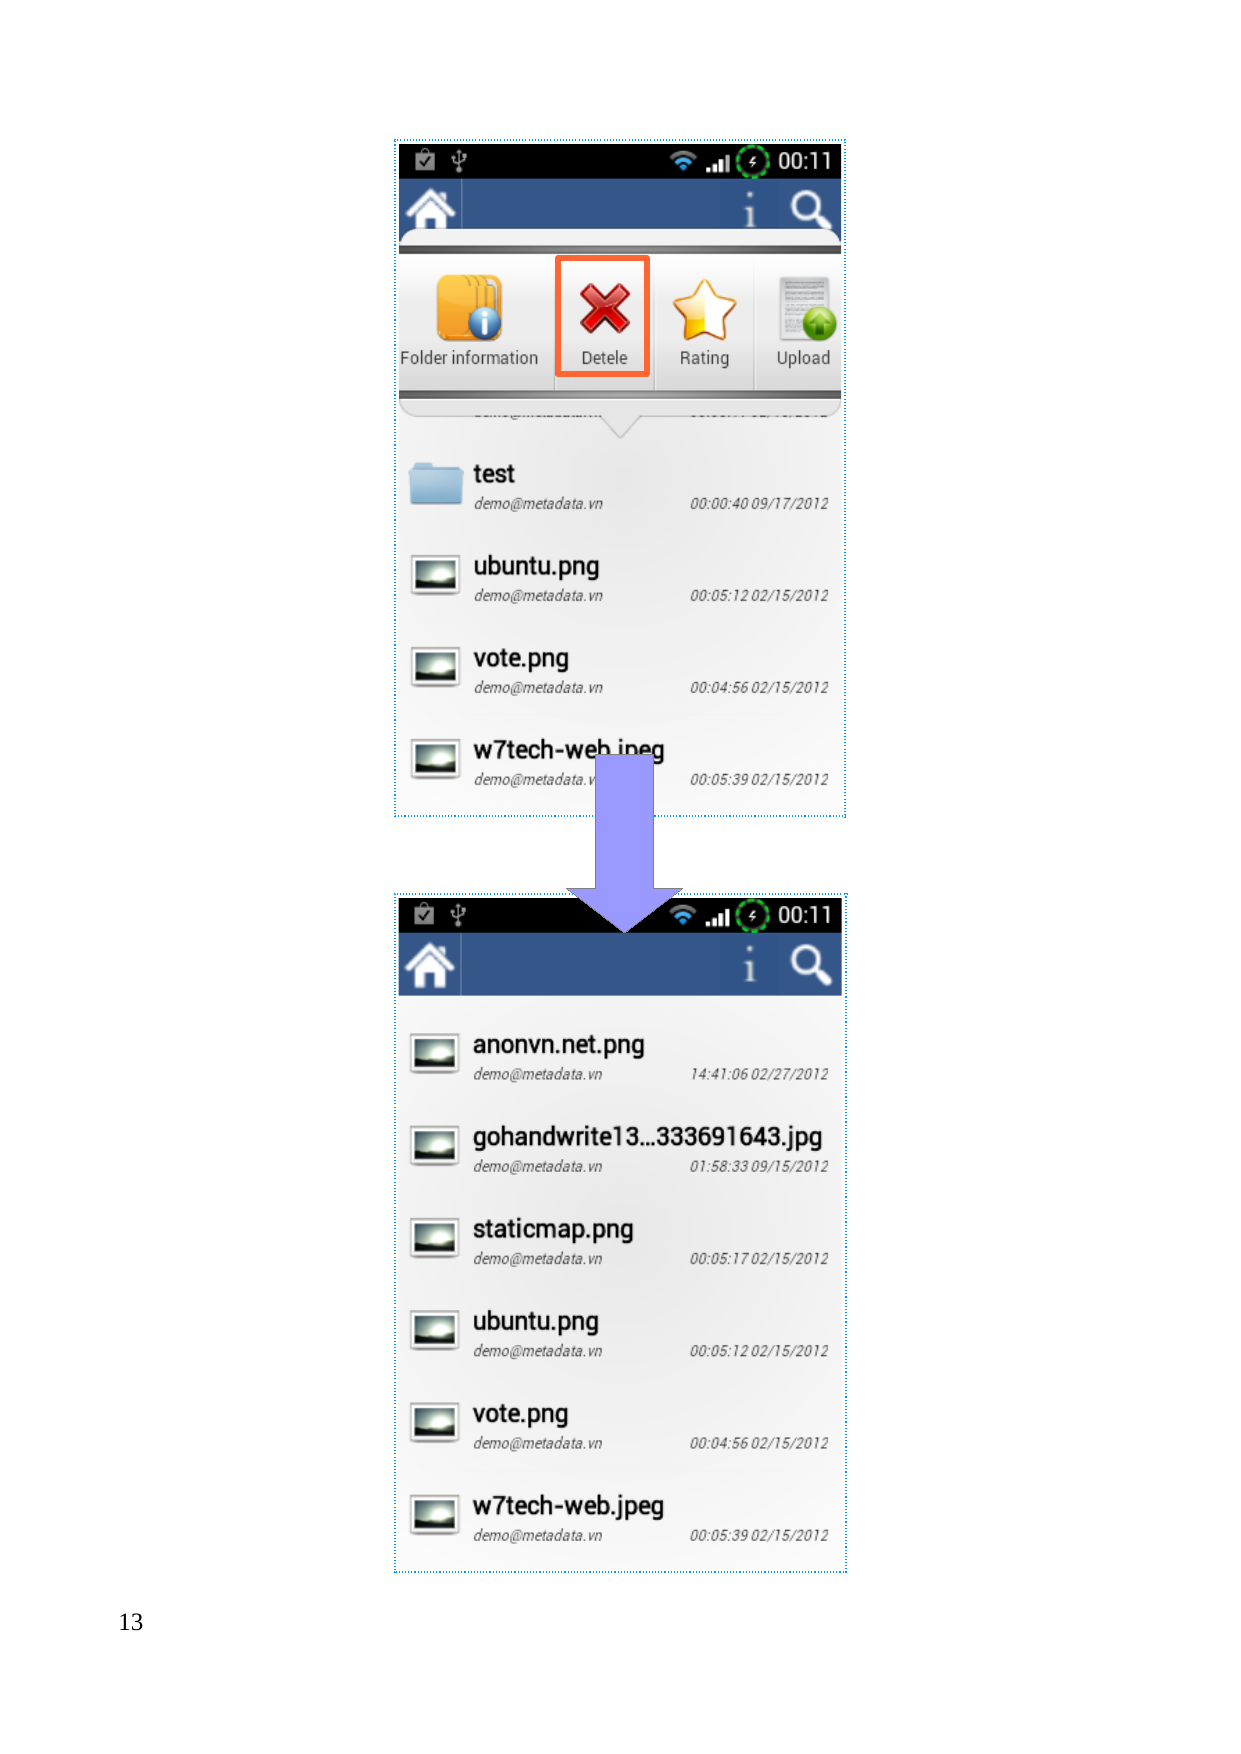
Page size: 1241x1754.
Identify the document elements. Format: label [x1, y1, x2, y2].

picture [398, 898, 842, 1569]
text [393, 893, 847, 1573]
picture [399, 144, 842, 813]
